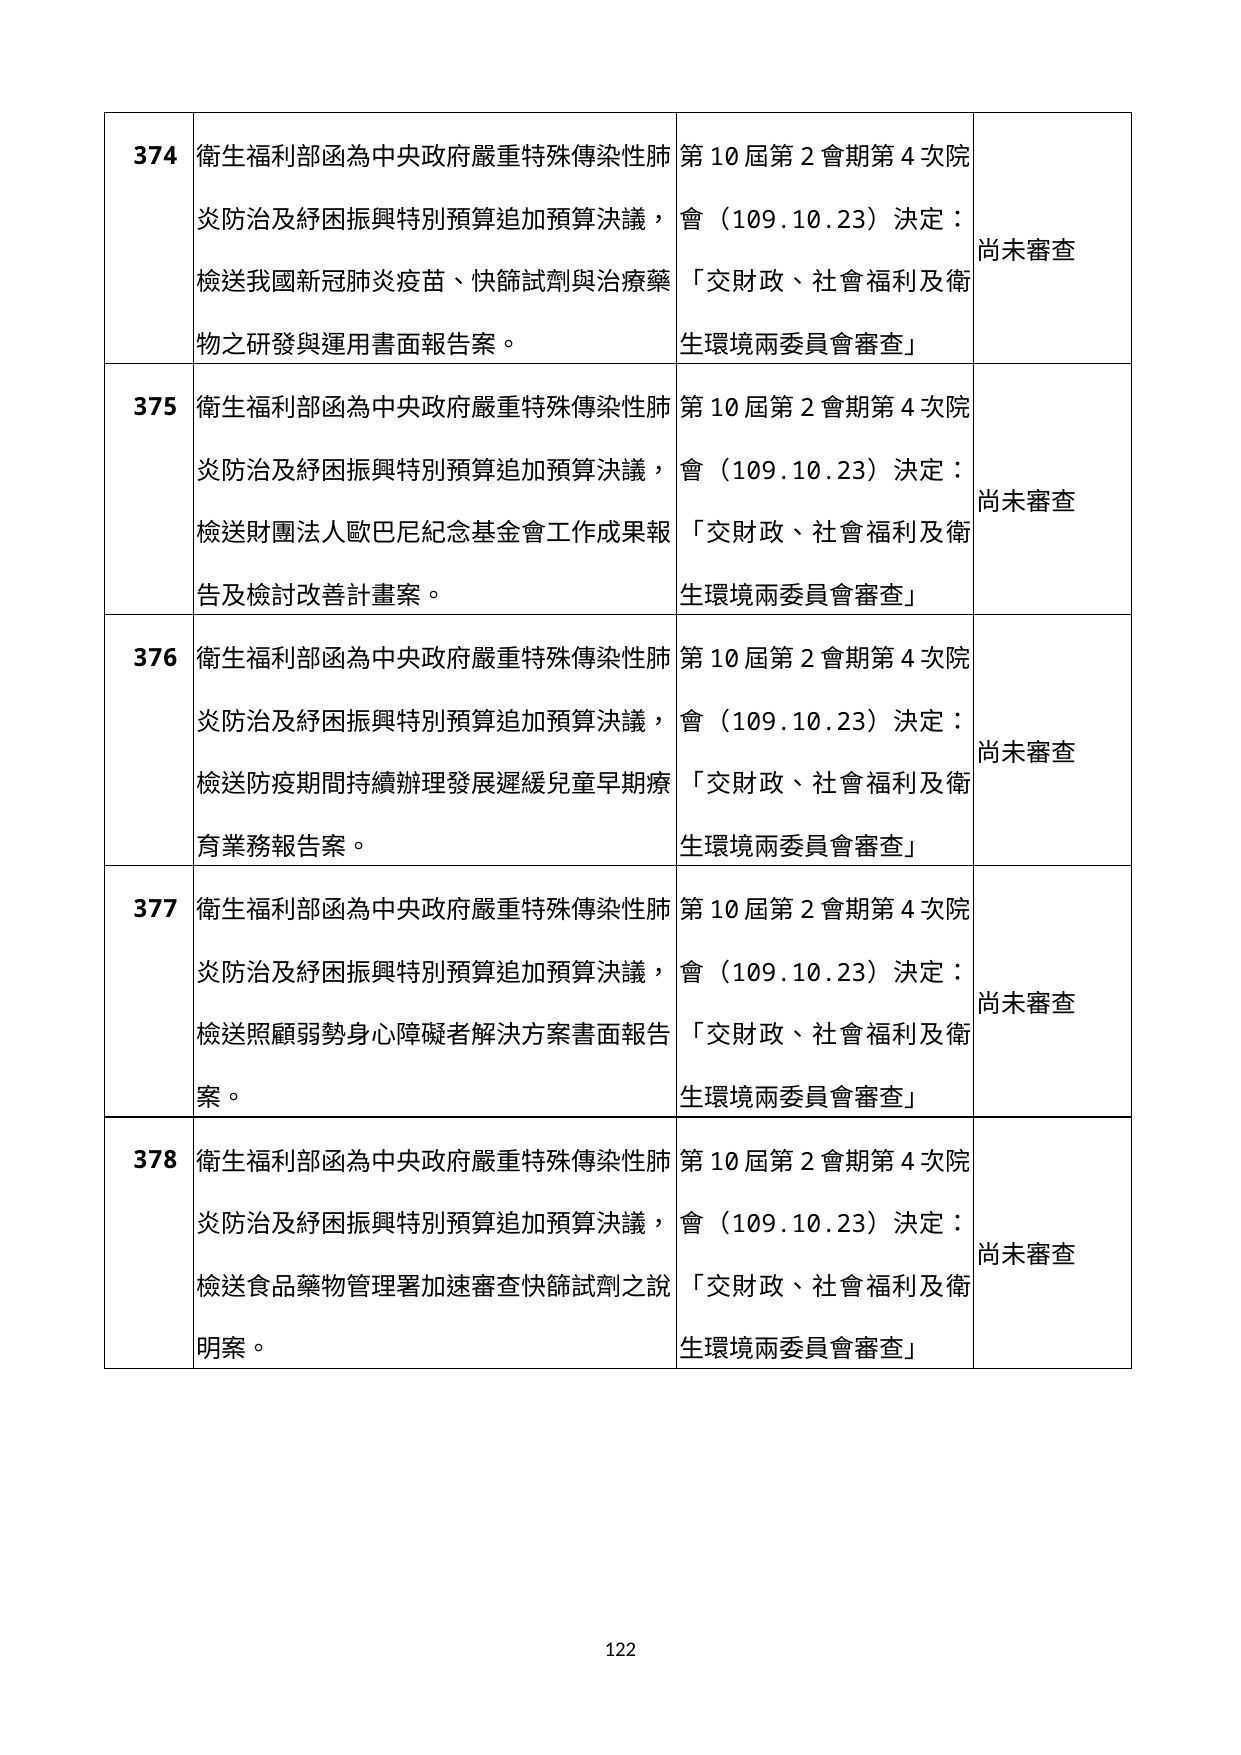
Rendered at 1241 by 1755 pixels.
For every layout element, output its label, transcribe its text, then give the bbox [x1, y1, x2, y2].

table_cell 尚未審查 [974, 113, 1131, 363]
table_cell 衛生福利部函為中央政府嚴重特殊傳染性肺炎防治及紓困振興特別預算追加預算決議，檢送照顧弱勢身心障礙者解決方案書面報告案。 [194, 866, 676, 1116]
table_cell [105, 364, 193, 614]
table_cell 第10屆第2會期第4次院會（109.10.23）決定：「交財政、社會福利及衛生環境兩委員會審查」 [677, 113, 973, 363]
table_cell [1132, 865, 1136, 1116]
table_cell 尚未審查 [974, 615, 1131, 865]
table_cell [1132, 112, 1136, 363]
table_cell 衛生福利部函為中央政府嚴重特殊傳染性肺炎防治及紓困振興特別預算追加預算決議，檢送財團法人歐巴尼紀念基金會工作成果報告及檢討改善計畫案。 [194, 364, 676, 614]
table_cell [105, 615, 193, 865]
table_cell 衛生福利部函為中央政府嚴重特殊傳染性肺炎防治及紓困振興特別預算追加預算決議，檢送食品藥物管理署加速審查快篩試劑之說明案。 [194, 1118, 676, 1367]
table_cell 尚未審查 [974, 866, 1131, 1116]
table_cell [1132, 1116, 1136, 1367]
table_cell 第10屆第2會期第4次院會（109.10.23）決定：「交財政、社會福利及衛生環境兩委員會審查」 [677, 1118, 973, 1367]
table_cell 第10屆第2會期第4次院會（109.10.23）決定：「交財政、社會福利及衛生環境兩委員會審查」 [677, 866, 973, 1116]
table_cell [1132, 614, 1136, 865]
table_cell 尚未審查 [974, 1118, 1131, 1367]
table_cell 第10屆第2會期第4次院會（109.10.23）決定：「交財政、社會福利及衛生環境兩委員會審查」 [677, 364, 973, 614]
table_cell 衛生福利部函為中央政府嚴重特殊傳染性肺炎防治及紓困振興特別預算追加預算決議，檢送我國新冠肺炎疫苗、快篩試劑與治療藥物之研發與運用書面報告案。 [194, 113, 676, 363]
table_cell 尚未審查 [974, 364, 1131, 614]
table_cell [105, 113, 193, 363]
table_cell 衛生福利部函為中央政府嚴重特殊傳染性肺炎防治及紓困振興特別預算追加預算決議，檢送防疫期間持續辦理發展遲緩兒童早期療育業務報告案。 [194, 615, 676, 865]
table_cell [105, 1118, 193, 1367]
table_cell [105, 866, 193, 1116]
table_cell [1132, 363, 1136, 614]
table_cell 第10屆第2會期第4次院會（109.10.23）決定：「交財政、社會福利及衛生環境兩委員會審查」 [677, 615, 973, 865]
